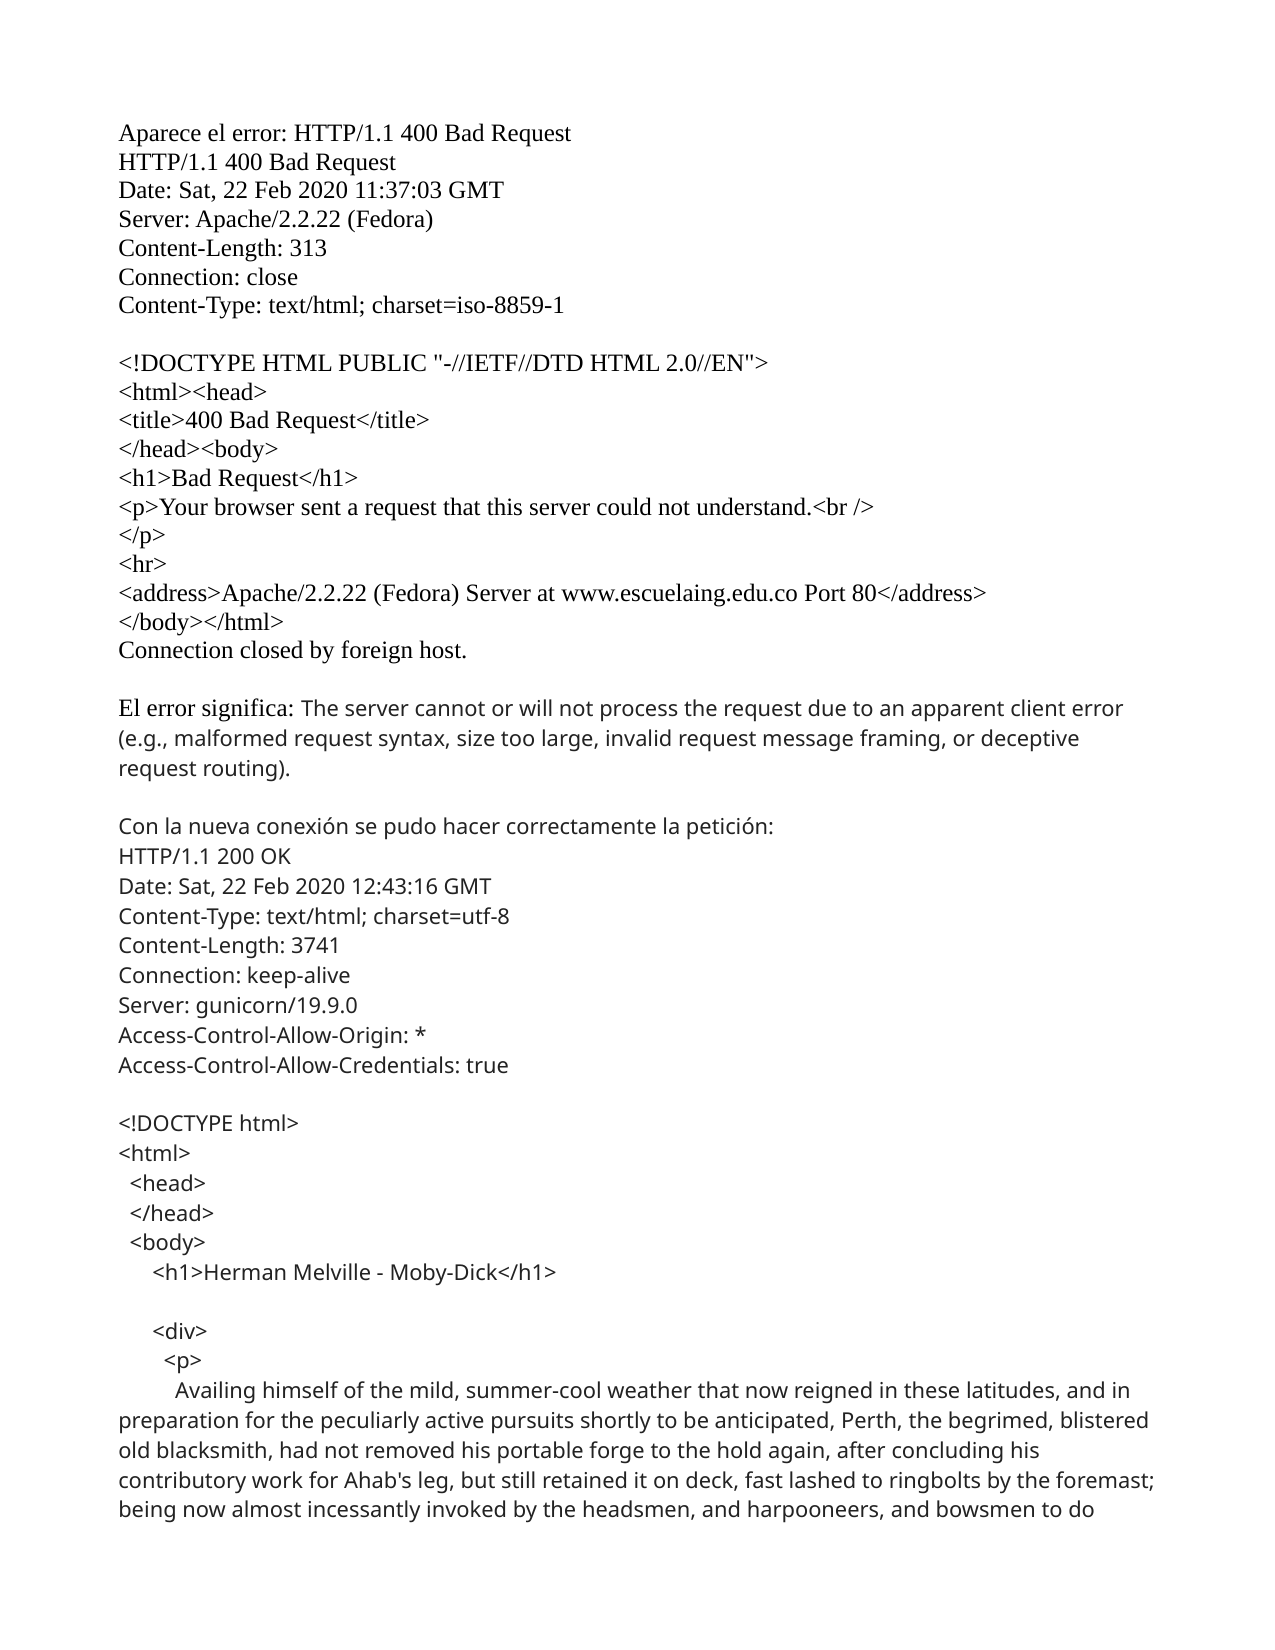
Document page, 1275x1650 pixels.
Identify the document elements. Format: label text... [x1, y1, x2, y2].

text <h1>Herman Melville - Moby-Dick</h1> [118, 1257, 1157, 1287]
text <!DOCTYPE html> [118, 1108, 1157, 1138]
text <p> [118, 1345, 1157, 1375]
text Date: Sat, 22 Feb 2020 11:37:03 GMT [118, 176, 1157, 204]
text Connection: keep-alive [118, 960, 1157, 990]
text <!DOCTYPE HTML PUBLIC "-//IETF//DTD HTML 2.0//EN"> [118, 348, 1157, 377]
text <title>400 Bad Request</title> [118, 406, 1157, 434]
text El error significa: The server cannot or will not process the request due to an apparent client error (e.g., malformed request syntax, size too large, invalid request message framing, or deceptive request routing). [118, 693, 1157, 782]
text <html> [118, 1138, 1157, 1168]
text Server: Apache/2.2.22 (Fedora) [118, 204, 1157, 233]
text Availing himself of the mild, summer-cool weather that now reigned in these latitudes, and in preparation for the peculiarly active pursuits shortly to be anticipated, Perth, the begrimed, blistered old blacksmith, had not removed his portable forge to the hold again, after concluding his contributory work for Ahab's leg, but still retained it on deck, fast lashed to ringbolts by the foremast; being now almost incessantly invoked by the headsmen, and harpooneers, and bowsmen to do [118, 1375, 1157, 1524]
text HTTP/1.1 200 OK [118, 841, 1157, 871]
text Aparece el error: HTTP/1.1 400 Bad Request [118, 118, 1157, 147]
text <body> [118, 1227, 1157, 1257]
text <address>Apache/2.2.22 (Fedora) Server at www.escuelaing.edu.co Port 80</address> [118, 578, 1157, 607]
text Content-Length: 313 [118, 233, 1157, 262]
text <div> [118, 1316, 1157, 1345]
text Access-Control-Allow-Credentials: true [118, 1049, 1157, 1079]
text Content-Type: text/html; charset=utf-8 [118, 901, 1157, 930]
text Date: Sat, 22 Feb 2020 12:43:16 GMT [118, 871, 1157, 901]
text Server: gunicorn/19.9.0 [118, 990, 1157, 1020]
text Con la nueva conexión se pudo hacer correctamente la petición: [118, 811, 1157, 841]
text <h1>Bad Request</h1> [118, 463, 1157, 492]
text </head><body> [118, 434, 1157, 463]
text </body></html> [118, 607, 1157, 636]
text </p> [118, 521, 1157, 549]
text Access-Control-Allow-Origin: * [118, 1020, 1157, 1049]
text </head> [118, 1197, 1157, 1227]
text <hr> [118, 549, 1157, 578]
text Connection: close [118, 262, 1157, 291]
text <head> [118, 1168, 1157, 1197]
text Content-Type: text/html; charset=iso-8859-1 [118, 291, 1157, 319]
text <html><head> [118, 377, 1157, 406]
text <p>Your browser sent a request that this server could not understand.<br /> [118, 492, 1157, 521]
text Connection closed by foreign host. [118, 636, 1157, 664]
text HTTP/1.1 400 Bad Request [118, 147, 1157, 176]
text Content-Length: 3741 [118, 930, 1157, 960]
